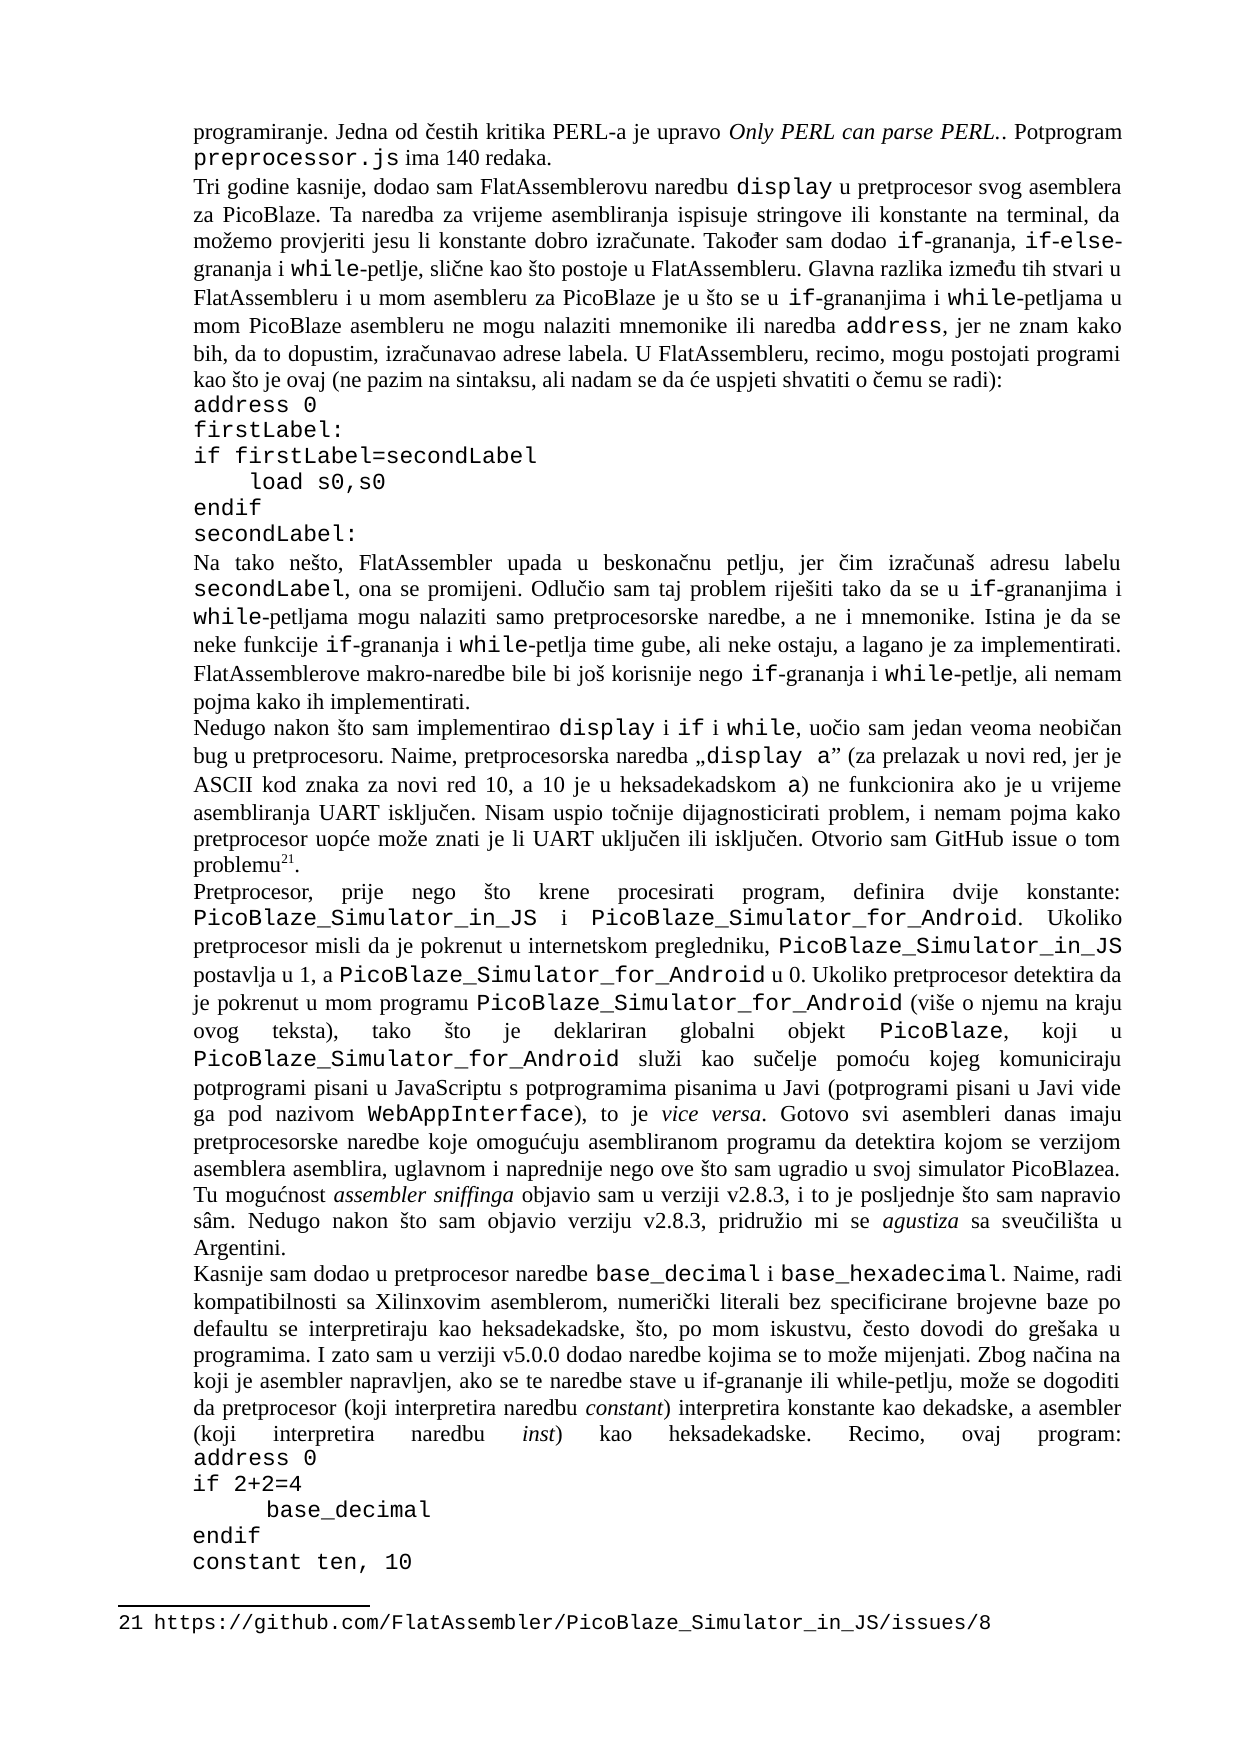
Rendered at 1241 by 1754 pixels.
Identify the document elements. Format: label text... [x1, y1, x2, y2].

text if 2+2=4 [118, 1472, 1122, 1498]
list load s0,s0 [156, 471, 1122, 497]
list if firstLabel=secondLabel [156, 445, 1122, 471]
list Nedugo nakon što sam implementirao display i if i while, uočio sam jedan veoma neobičan bug u pretprocesoru. Naime, pretprocesorska naredba „display a” (za prelazak u novi red, jer je ASCII kod znaka za novi red 10, a 10 je u heksadekadskom a) ne funkcionira ako je u vrijeme asembliranja UART isključen. Nisam uspio točnije dijagnosticirati problem, i nemam pojma kako pretprocesor uopće može znati je li UART uključen ili isključen. Otvorio sam GitHub issue o tom problemu. [156, 714, 1122, 878]
text endif [118, 1524, 1122, 1550]
list Na tako nešto, FlatAssembler upada u beskonačnu petlju, jer čim izračunaš adresu labelu secondLabel, ona se promijeni. Odlučio sam taj problem riješiti tako da se u if-grananjima i while-petljama mogu nalaziti samo pretprocesorske naredbe, a ne i mnemonike. Istina je da se neke funkcije if-grananja i while-petlja time gube, ali neke ostaju, a lagano je za implementirati. FlatAssemblerove makro-naredbe bile bi još korisnije nego if-grananja i while-petlje, ali nemam pojma kako ih implementirati. [156, 548, 1122, 714]
list secondLabel: [156, 523, 1122, 548]
list Kasnije sam dodao u pretprocesor naredbe base_decimal i base_hexadecimal. Naime, radi kompatibilnosti sa Xilinxovim asemblerom, numerički literali bez specificirane brojevne baze po defaultu se interpretiraju kao heksadekadske, što, po mom iskustvu, često dovodi do grešaka u programima. I zato sam u verziji v5.0.0 dodao naredbe kojima se to može mijenjati. Zbog načina na koji je asembler napravljen, ako se te naredbe stave u if-grananje ili while-petlju, može se dogoditi da pretprocesor (koji interpretira naredbu constant) interpretira konstante kao dekadske, a asembler (koji interpretira naredbu inst) kao heksadekadske. Recimo, ovaj program: address 0 [156, 1260, 1122, 1472]
list firstLabel: [156, 419, 1122, 445]
list address 0 [156, 393, 1122, 419]
list programiranje. Jedna od čestih kritika PERL-a je upravo Only PERL can parse PERL.. Potprogram preprocessor.js ima 140 redaka. [156, 118, 1122, 173]
list https://github.com/FlatAssembler/PicoBlaze_Simulator_in_JS/issues/8 [118, 1612, 1122, 1636]
list endif [156, 497, 1122, 523]
text base_decimal [118, 1498, 1122, 1524]
list Pretprocesor, prije nego što krene procesirati program, definira dvije konstante: PicoBlaze_Simulator_in_JS i PicoBlaze_Simulator_for_Android. Ukoliko pretprocesor misli da je pokrenut u internetskom pregledniku, PicoBlaze_Simulator_in_JS postavlja u 1, a PicoBlaze_Simulator_for_Android u 0. Ukoliko pretprocesor detektira da je pokrenut u mom programu PicoBlaze_Simulator_for_Android (više o njemu na kraju ovog teksta), tako što je deklariran globalni objekt PicoBlaze, koji u PicoBlaze_Simulator_for_Android služi kao sučelje pomoću kojeg komuniciraju potprogrami pisani u JavaScriptu s potprogramima pisanima u Javi (potprogrami pisani u Javi vide ga pod nazivom WebAppInterface), to je vice versa. Gotovo svi asembleri danas imaju pretprocesorske naredbe koje omogućuju asembliranom programu da detektira kojom se verzijom asemblera asemblira, uglavnom i naprednije nego ove što sam ugradio u svoj simulator PicoBlazea. Tu mogućnost assembler sniffinga objavio sam u verziji v2.8.3, i to je posljednje što sam napravio sâm. Nedugo nakon što sam objavio verziju v2.8.3, pridružio mi se agustiza sa sveučilišta u Argentini. [156, 878, 1122, 1260]
list Tri godine kasnije, dodao sam FlatAssemblerovu naredbu display u pretprocesor svog asemblera za PicoBlaze. Ta naredba za vrijeme asembliranja ispisuje stringove ili konstante na terminal, da možemo provjeriti jesu li konstante dobro izračunate. Također sam dodao if-grananja, if-else-grananja i while-petlje, slične kao što postoje u FlatAssembleru. Glavna razlika između tih stvari u FlatAssembleru i u mom asembleru za PicoBlaze je u što se u if-grananjima i while-petljama u mom PicoBlaze asembleru ne mogu nalaziti mnemonike ili naredba address, jer ne znam kako bih, da to dopustim, izračunavao adrese labela. U FlatAssembleru, recimo, mogu postojati programi kao što je ovaj (ne pazim na sintaksu, ali nadam se da će uspjeti shvatiti o čemu se radi): [156, 173, 1122, 393]
text constant ten, 10 [118, 1550, 1122, 1576]
